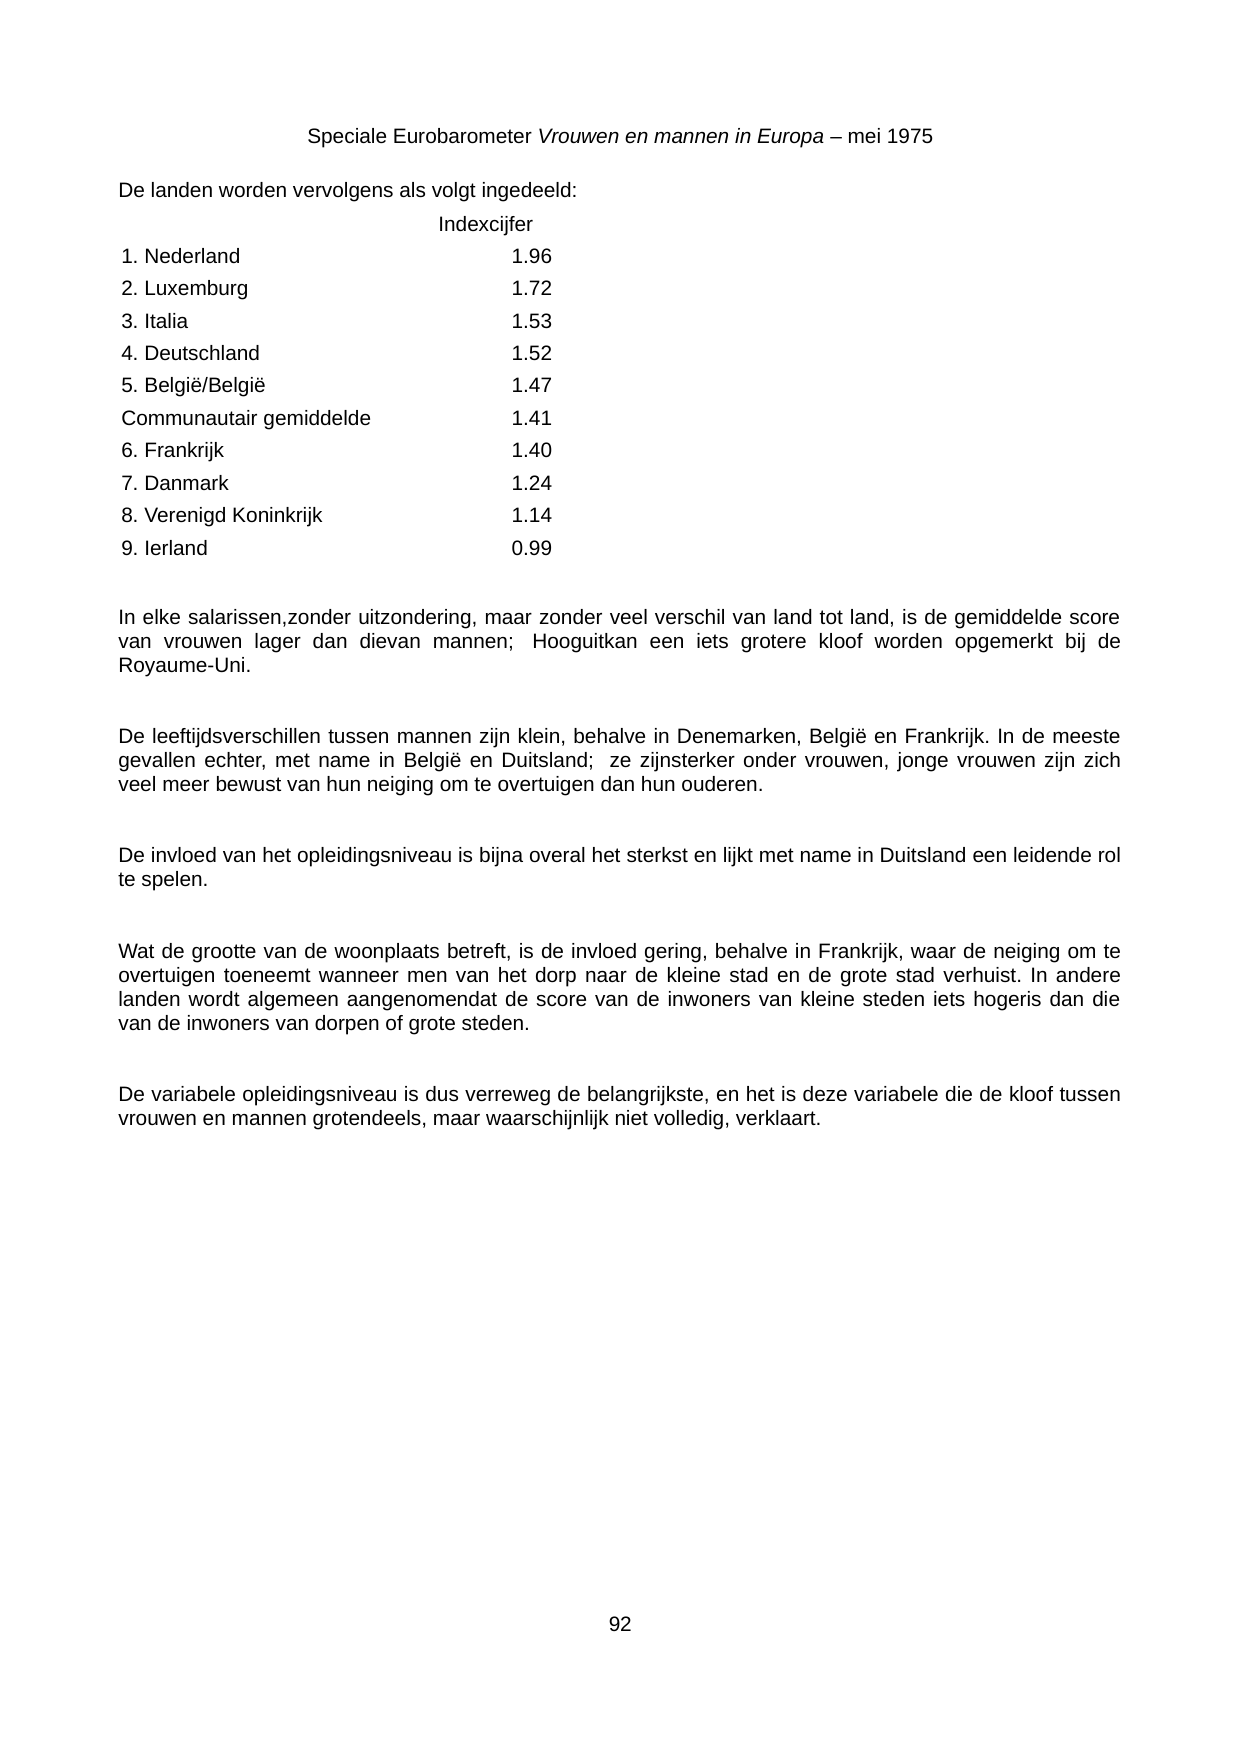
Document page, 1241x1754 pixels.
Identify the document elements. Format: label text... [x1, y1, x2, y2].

table_cell 1,41 [416, 402, 555, 434]
table_cell 3. Italia [118, 304, 416, 337]
table_header Indexcijfer [416, 207, 555, 239]
table_cell 1,40 [416, 434, 555, 466]
table_cell 7. Danmark [118, 466, 416, 499]
table_cell 5. België/België [118, 369, 416, 402]
table_cell 1,72 [416, 272, 555, 304]
table_cell 1,14 [416, 499, 555, 531]
table_cell 8. Verenigd Koninkrijk [118, 499, 416, 531]
table_cell 2. Luxemburg [118, 272, 416, 304]
text De landen worden vervolgens als volgt ingedeeld: [118, 177, 1122, 201]
text De invloed van het opleidingsniveau is bijna overal het sterkst en lijkt met name in Duitsland een leidende rol te spelen. [118, 843, 1122, 891]
table_cell 9. Ierland [118, 531, 416, 563]
table_cell 1,53 [416, 304, 555, 337]
table_cell 6. Frankrijk [118, 434, 416, 466]
text Wat de grootte van de woonplaats betreft, is de invloed gering, behalve in Frankrijk, waar de neiging om te overtuigen toeneemt wanneer men van het dorp naar de kleine stad en de grote stad verhuist. In andere landen wordt algemeen aangenomendat de score van de inwoners van kleine steden iets hogeris dan die van de inwoners van dorpen of grote steden. [118, 938, 1122, 1034]
table_cell Communautair gemiddelde [118, 402, 416, 434]
table_cell 1,52 [416, 337, 555, 369]
text De leeftijdsverschillen tussen mannen zijn klein, behalve in Denemarken, België en Frankrijk. In de meeste gevallen echter, met name in België en Duitsland; ze zijnsterker onder vrouwen, jonge vrouwen zijn zich veel meer bewust van hun neiging om te overtuigen dan hun ouderen. [118, 724, 1122, 796]
table_cell 1,47 [416, 369, 555, 402]
text De variabele opleidingsniveau is dus verreweg de belangrijkste, en het is deze variabele die de kloof tussen vrouwen en mannen grotendeels, maar waarschijnlijk niet volledig, verklaart. [118, 1082, 1122, 1129]
table_cell 0,99 [416, 531, 555, 563]
table_header [118, 207, 416, 239]
text In elke salarissen,zonder uitzondering, maar zonder veel verschil van land tot land, is de gemiddelde score van vrouwen lager dan dievan mannen; Hooguitkan een iets grotere kloof worden opgemerkt bij de Royaume-Uni. [118, 605, 1122, 677]
table_cell 1,24 [416, 466, 555, 499]
table_cell 4. Deutschland [118, 337, 416, 369]
table_cell 1. Nederland [118, 240, 416, 272]
table_cell 1,96 [416, 240, 555, 272]
